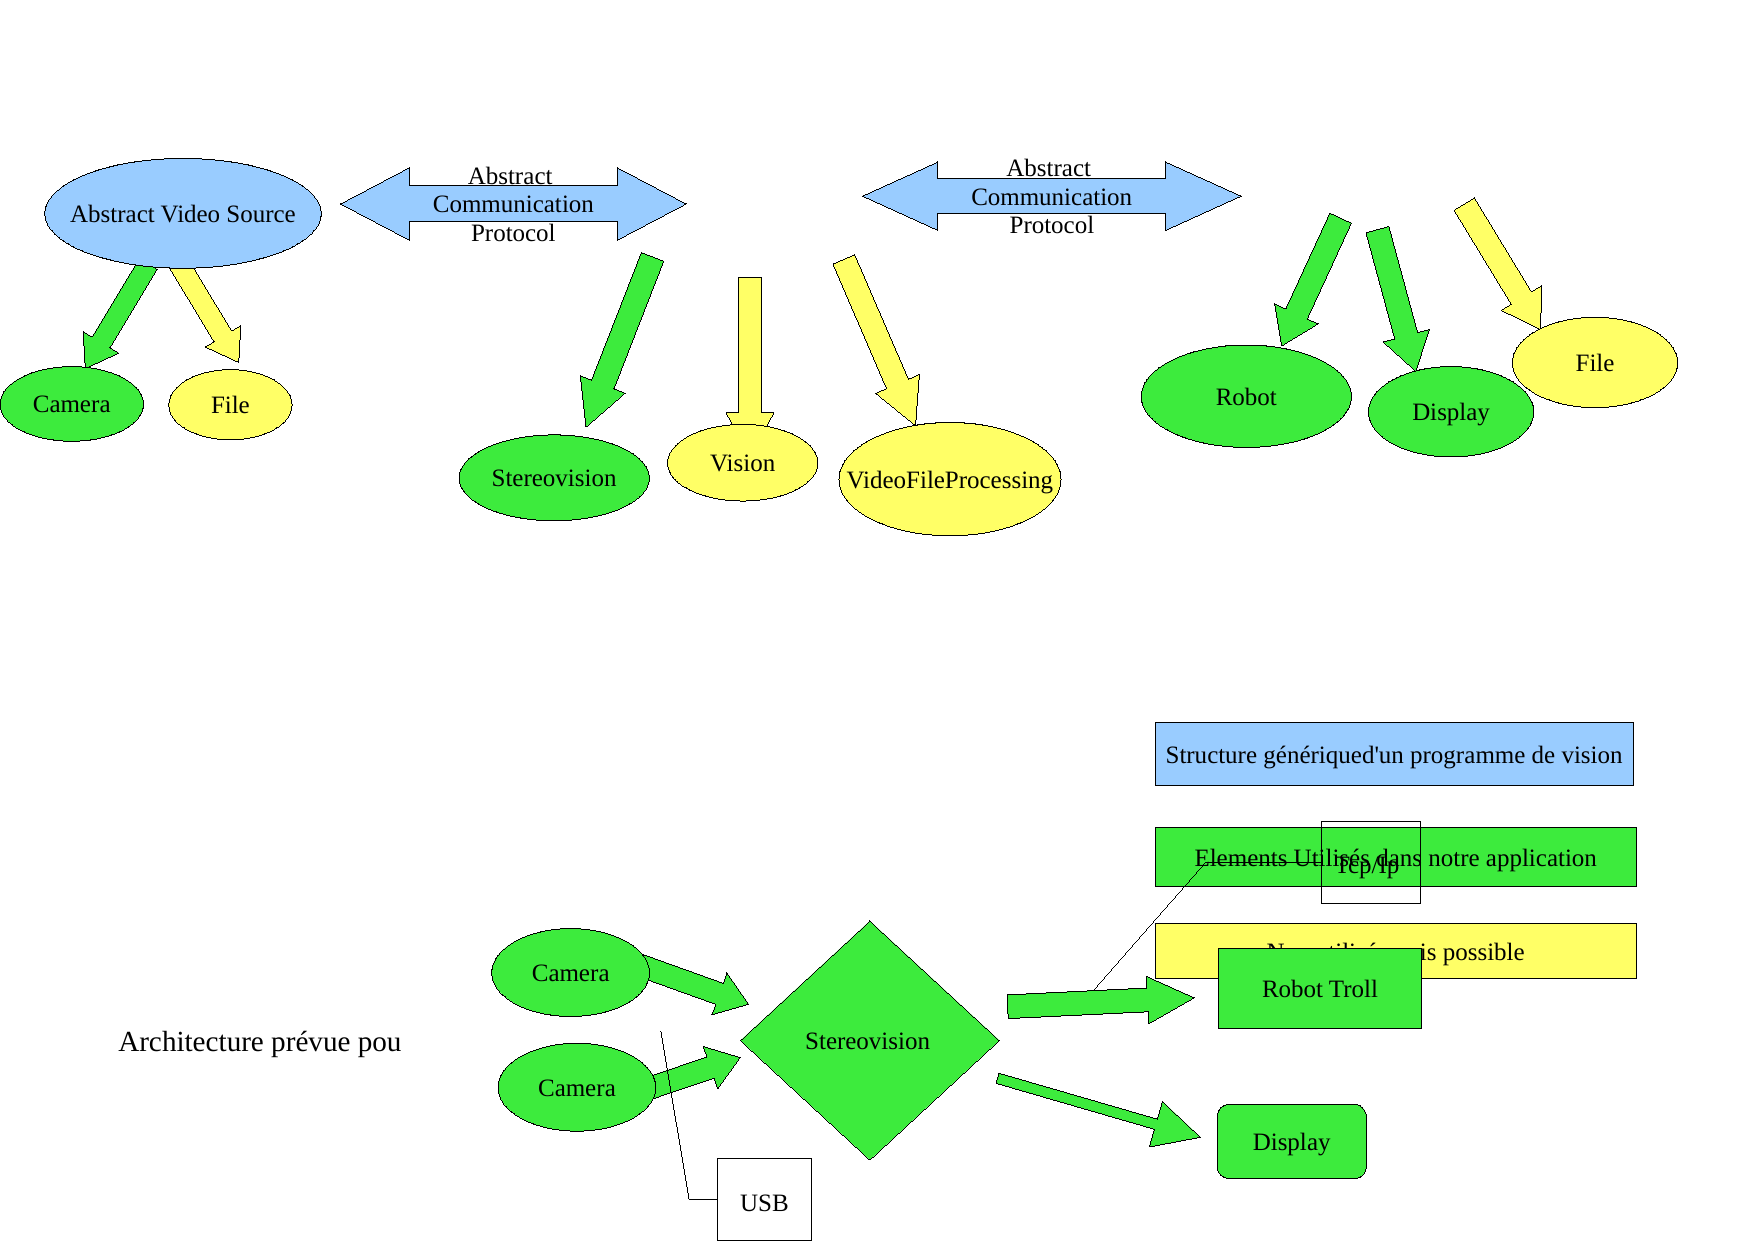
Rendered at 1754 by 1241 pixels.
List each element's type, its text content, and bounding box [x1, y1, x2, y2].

text Architecture prévue pou [118, 1024, 757, 1057]
text [983, 1024, 1636, 1057]
